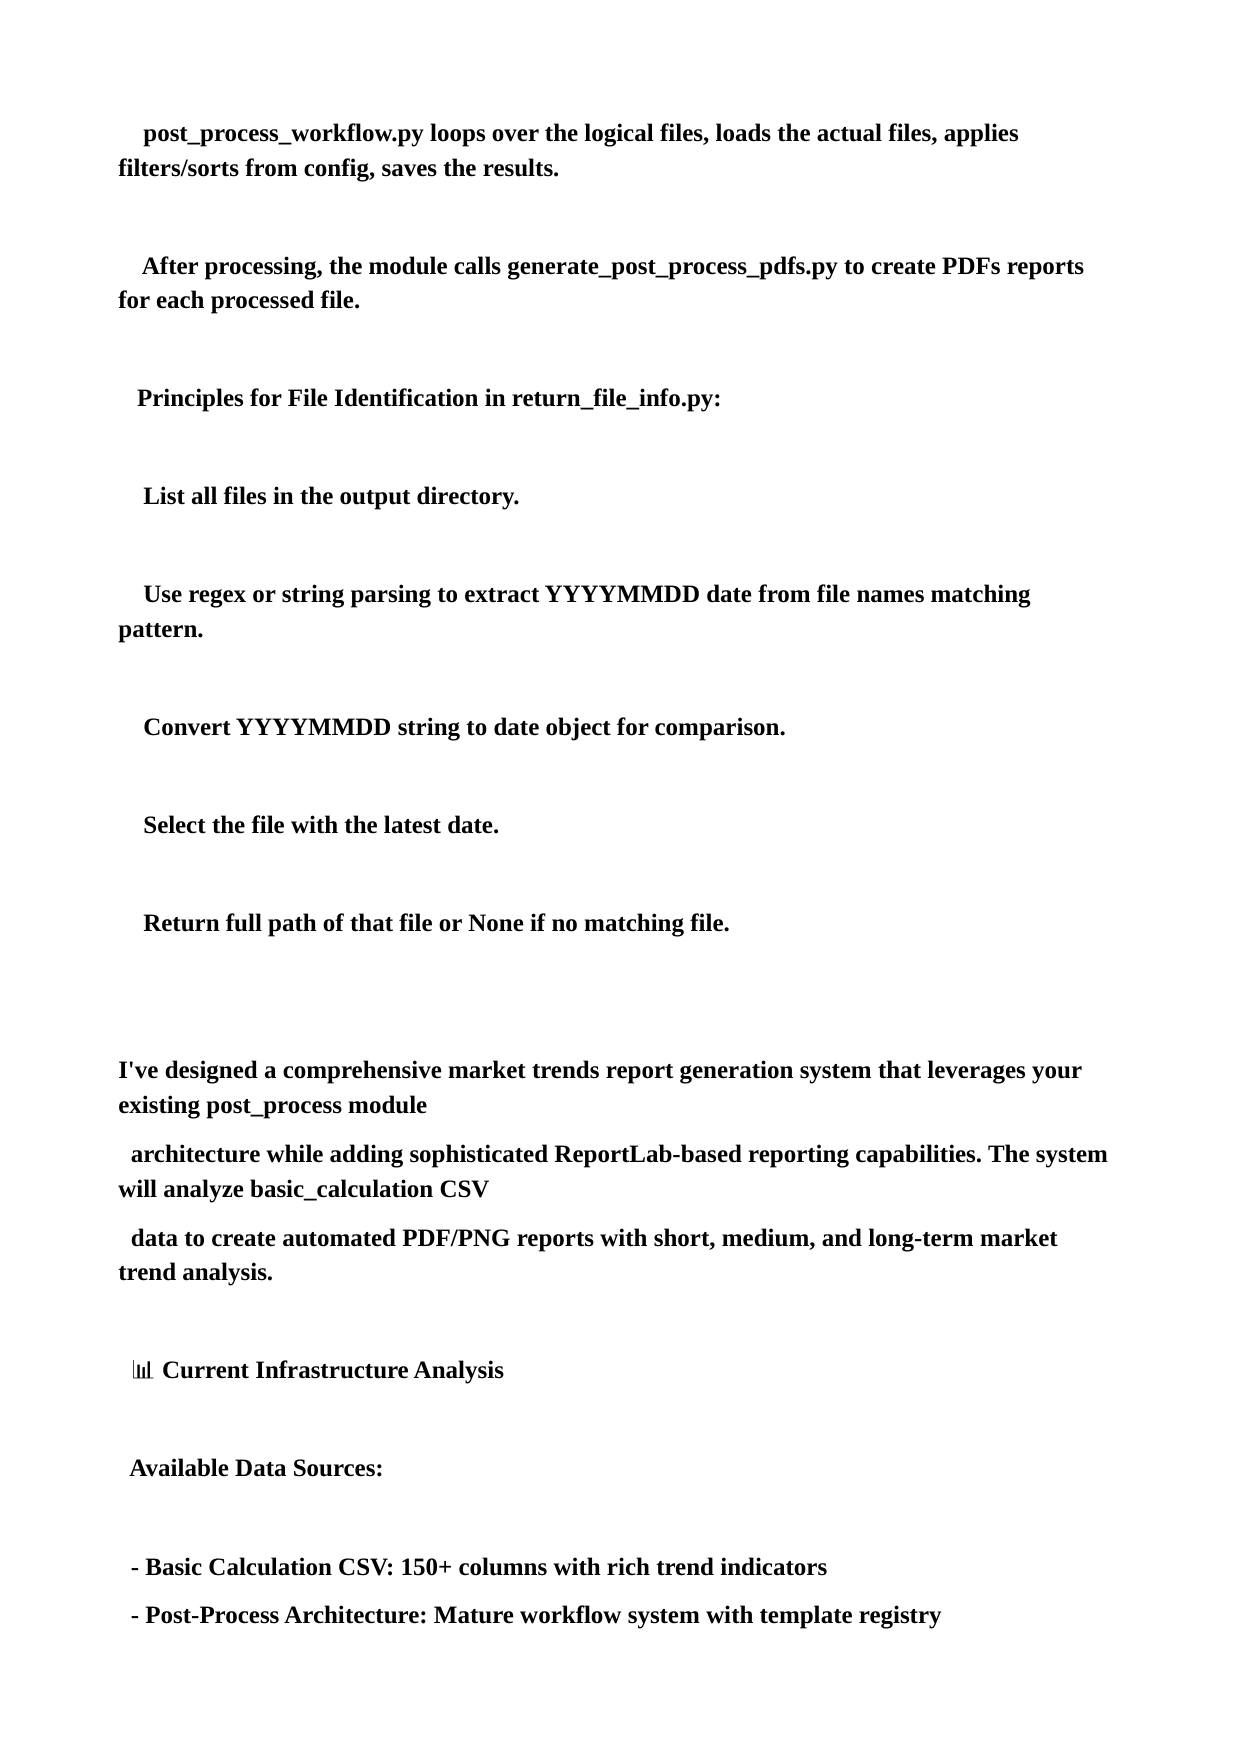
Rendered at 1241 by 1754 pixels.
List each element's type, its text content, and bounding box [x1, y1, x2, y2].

text - Basic Calculation CSV: 150+ columns with rich trend indicators [118, 1552, 1122, 1580]
text After processing, the module calls generate_post_process_pdfs.py to create PDFs reports for each processed file. [118, 251, 1122, 314]
text Use regex or string parsing to extract YYYYMMDD date from file names matching pattern. [118, 579, 1122, 643]
text Select the file with the latest date. [118, 810, 1122, 839]
text data to create automated PDF/PNG reports with short, medium, and long-term market trend analysis. [118, 1223, 1122, 1286]
text architecture while adding sophisticated ReportLab-based reporting capabilities. The system will analyze basic_calculation CSV [118, 1139, 1122, 1202]
text Principles for File Identification in return_file_info.py: [118, 383, 1122, 412]
text List all files in the output directory. [118, 481, 1122, 510]
text 📊 Current Infrastructure Analysis [118, 1355, 1122, 1384]
text post_process_workflow.py loops over the logical files, loads the actual files, applies filters/sorts from config, saves the results. [118, 118, 1122, 181]
text Return full path of that file or None if no matching file. [118, 908, 1122, 937]
text - Post-Process Architecture: Mature workflow system with template registry [118, 1601, 1122, 1629]
text I've designed a comprehensive market trends report generation system that leverages your existing post_process module [118, 1056, 1122, 1119]
text Convert YYYYMMDD string to date object for comparison. [118, 712, 1122, 741]
text Available Data Sources: [118, 1453, 1122, 1482]
